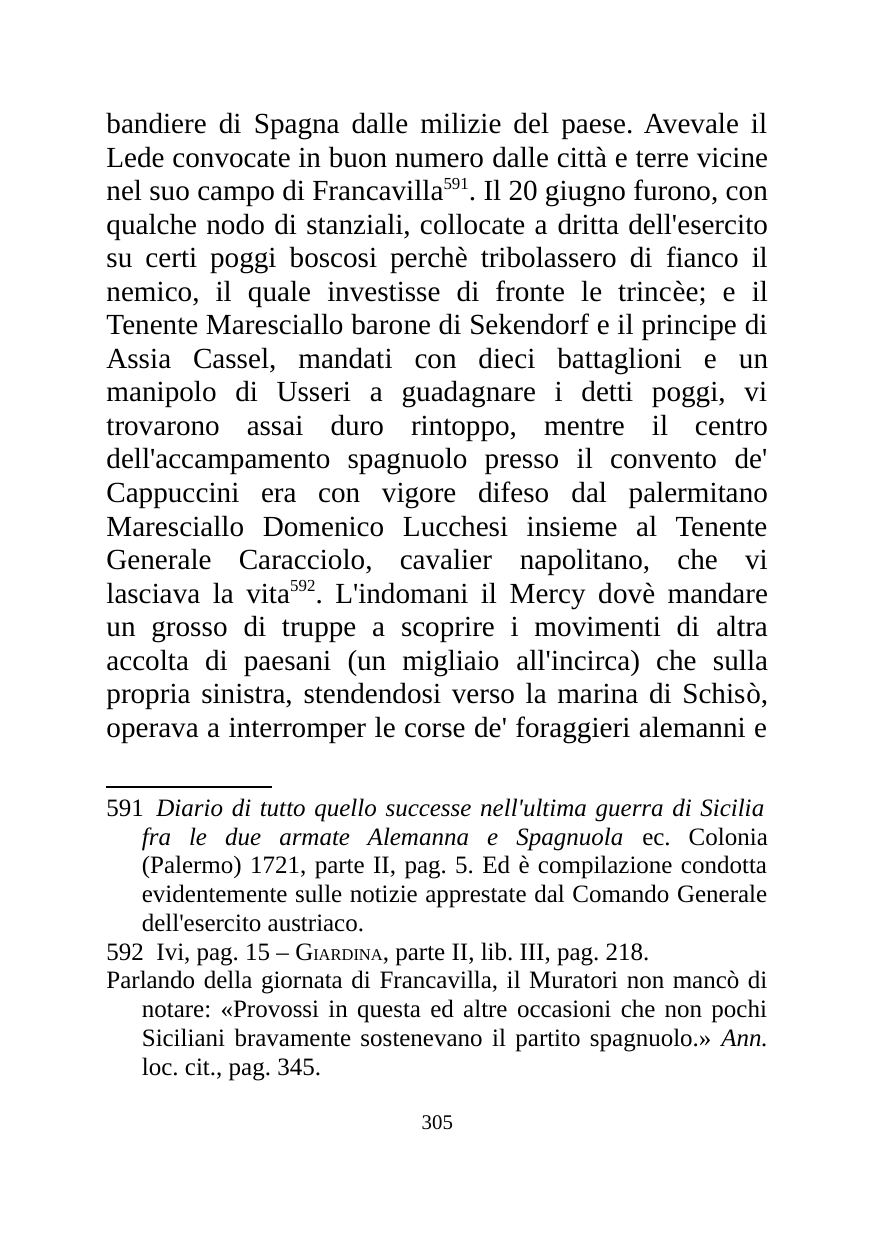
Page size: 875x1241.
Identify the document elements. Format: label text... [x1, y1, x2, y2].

text bandiere di Spagna dalle milizie del paese. Avevale il Lede convocate in buon numero dalle città e terre vicine nel suo campo di Francavilla. Il 20 giugno furono, con qualche nodo di stanziali, collocate a dritta dell'esercito su certi poggi boscosi perchè tribolassero di fianco il nemico, il quale investisse di fronte le trincèe; e il Tenente Maresciallo barone di Sekendorf e il principe di Assia Cassel, mandati con dieci battaglioni e un manipolo di Usseri a guadagnare i detti poggi, vi trovarono assai duro rintoppo, mentre il centro dell'accampamento spagnuolo presso il convento de' Cappuccini era con vigore difeso dal palermitano Maresciallo Domenico Lucchesi insieme al Tenente Generale Caracciolo, cavalier napolitano, che vi lasciava la vita. L'indomani il Mercy dovè mandare un grosso di truppe a scoprire i movimenti di altra accolta di paesani (un migliaio all'incirca) che sulla propria sinistra, stendendosi verso la marina di Schisò, operava a interromper le corse de' foraggieri alemanni e [106, 106, 768, 743]
text Ivi, pag. 15 – Giardina, parte II, lib. III, pag. 218. [106, 937, 768, 965]
text Diario di tutto quello successe nell'ultima guerra di Sicilia fra le due armate Alemanna e Spagnuola ec. Colonia (Palermo) 1721, parte II, pag. 5. Ed è compilazione condotta evidentemente sulle notizie apprestate dal Comando Generale dell'esercito austriaco. [106, 793, 768, 937]
text Parlando della giornata di Francavilla, il Muratori non mancò di notare: «Provossi in questa ed altre occasioni che non pochi Siciliani bravamente sostenevano il partito spagnuolo.» Ann. loc. cit., pag. 345. [106, 965, 768, 1080]
